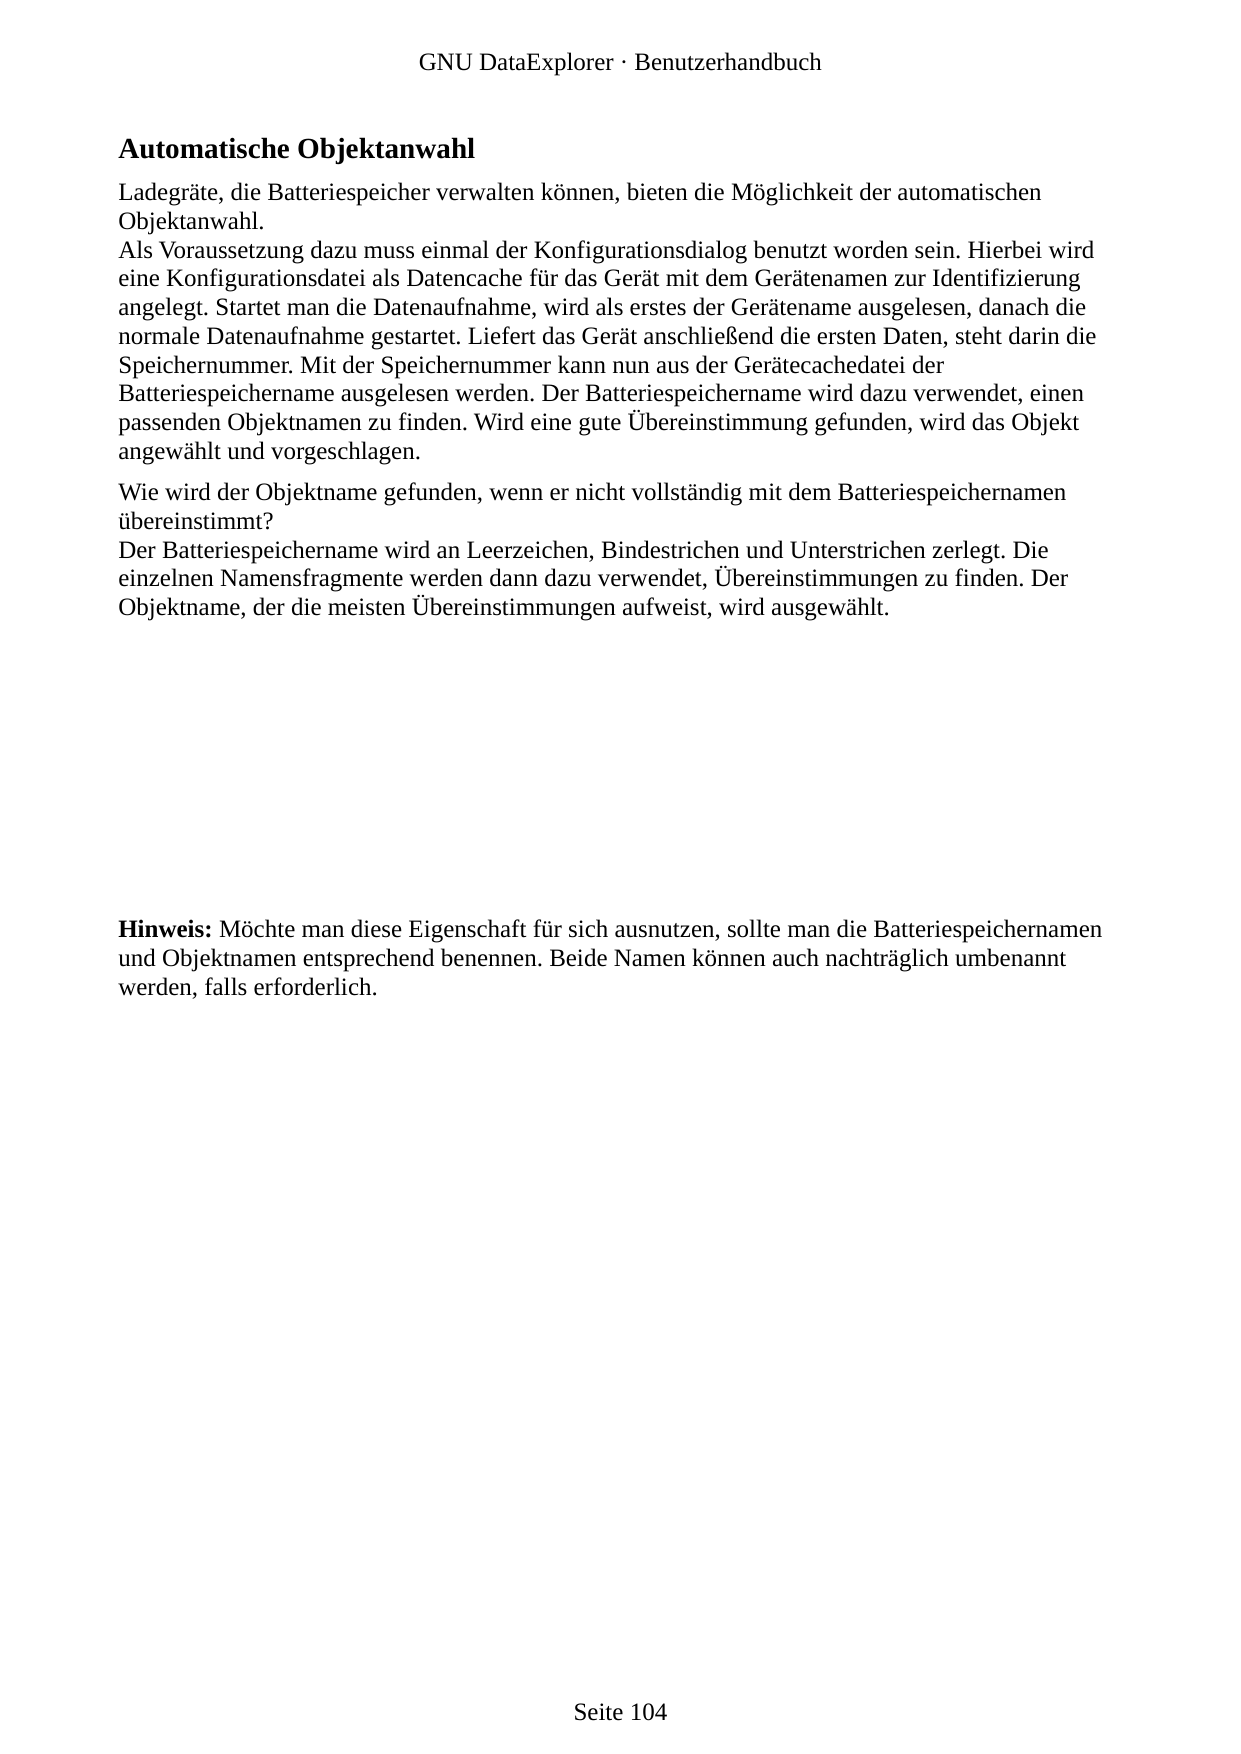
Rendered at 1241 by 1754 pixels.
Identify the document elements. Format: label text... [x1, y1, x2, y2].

text Hinweis: Möchte man diese Eigenschaft für sich ausnutzen, sollte man die Batteriespeichernamen und Objektnamen entsprechend benennen. Beide Namen können auch nachträglich umbenannt werden, falls erforderlich. [118, 914, 1122, 1000]
text Wie wird der Objektname gefunden, wenn er nicht vollständig mit dem Batteriespeichernamen übereinstimmt? Der Batteriespeichername wird an Leerzeichen, Bindestrichen und Unterstrichen zerlegt. Die einzelnen Namensfragmente werden dann dazu verwendet, Übereinstimmungen zu finden. Der Objektname, der die meisten Übereinstimmungen aufweist, wird ausgewählt. [118, 477, 1122, 621]
subtitle Automatische Objektanwahl [118, 131, 1122, 165]
text Ladegräte, die Batteriespeicher verwalten können, bieten die Möglichkeit der automatischen Objektanwahl. Als Voraussetzung dazu muss einmal der Konfigurationsdialog benutzt worden sein. Hierbei wird eine Konfigurationsdatei als Datencache für das Gerät mit dem Gerätenamen zur Identifizierung angelegt. Startet man die Datenaufnahme, wird als erstes der Gerätename ausgelesen, danach die normale Datenaufnahme gestartet. Liefert das Gerät anschließend die ersten Daten, steht darin die Speichernummer. Mit der Speichernummer kann nun aus der Gerätecachedatei der Batteriespeichername ausgelesen werden. Der Batteriespeichername wird dazu verwendet, einen passenden Objektnamen zu finden. Wird eine gute Übereinstimmung gefunden, wird das Objekt angewählt und vorgeschlagen. [118, 177, 1122, 465]
